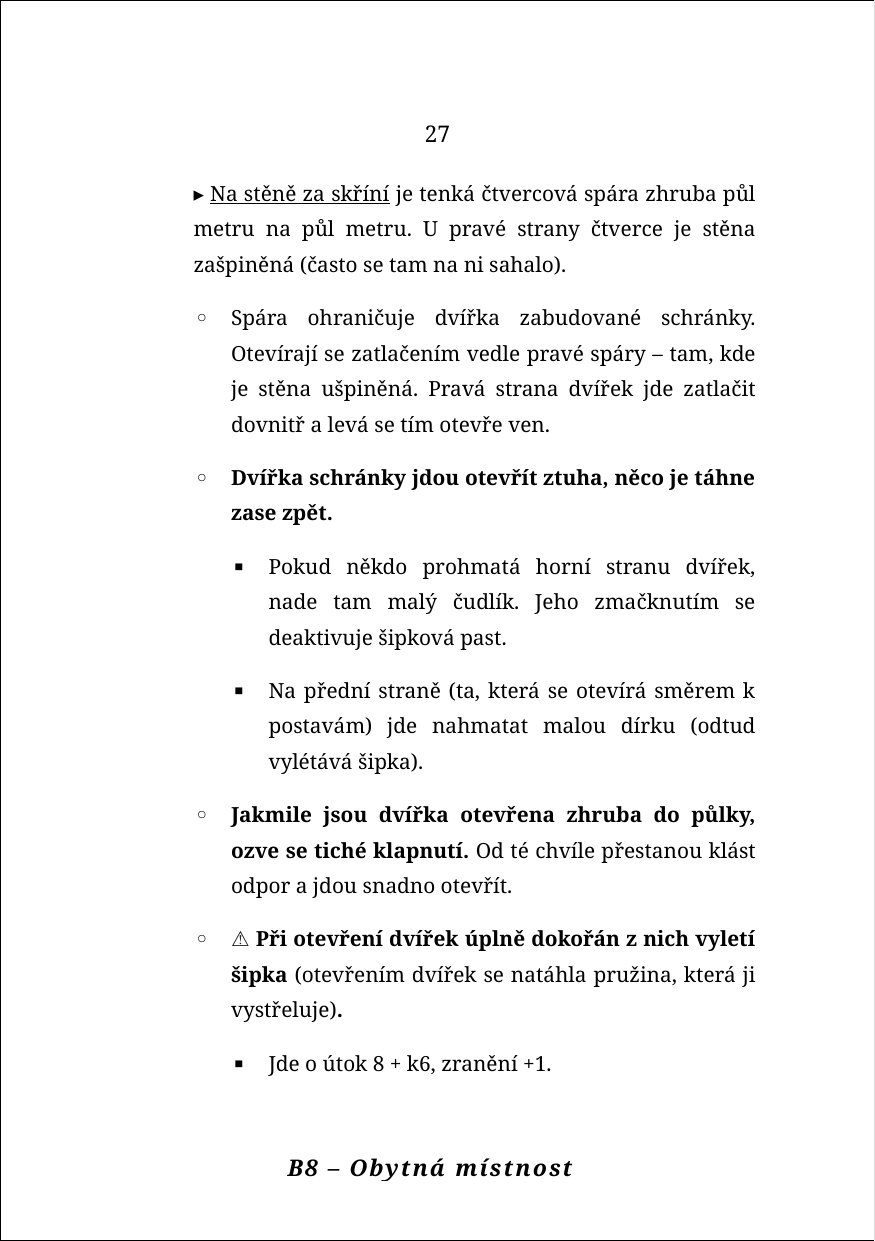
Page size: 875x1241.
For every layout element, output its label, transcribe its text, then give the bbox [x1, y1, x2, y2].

list ▸ Na stěně za skříní je tenká čtvercová spára zhruba půl metru na půl metru. U pravé strany čtverce je stěna zašpiněná (často se tam na ni sahalo). [156, 179, 756, 278]
list Na přední straně (ta, která se otevírá směrem k postavám) jde nahmatat malou dírku (odtud vylétává šipka). [231, 676, 756, 776]
list Pokud někdo prohmatá horní stranu dvířek, nade tam malý čudlík. Jeho zmačknutím se deaktivuje šipková past. [231, 552, 756, 651]
list Spára ohraničuje dvířka zabudované schránky. Otevírají se zatlačením vedle pravé spáry – tam, kde je stěna ušpiněná. Pravá strana dvířek jde zatlačit dovnitř a levá se tím otevře ven. [193, 303, 756, 438]
list Dvířka schránky jdou otevřít ztuha, něco je táhne zase zpět. [193, 463, 756, 527]
list Jde o útok 8 + k6, zranění +1. [231, 1049, 756, 1077]
list ⚠ Při otevření dvířek úplně dokořán z nich vyletí šipka (otevřením dvířek se natáhla pružina, která ji vystřeluje). [193, 924, 756, 1024]
list Jakmile jsou dvířka otevřena zhruba do půlky, ozve se tiché klapnutí. Od té chvíle přestanou klást odpor a jdou snadno otevřít. [193, 800, 756, 900]
